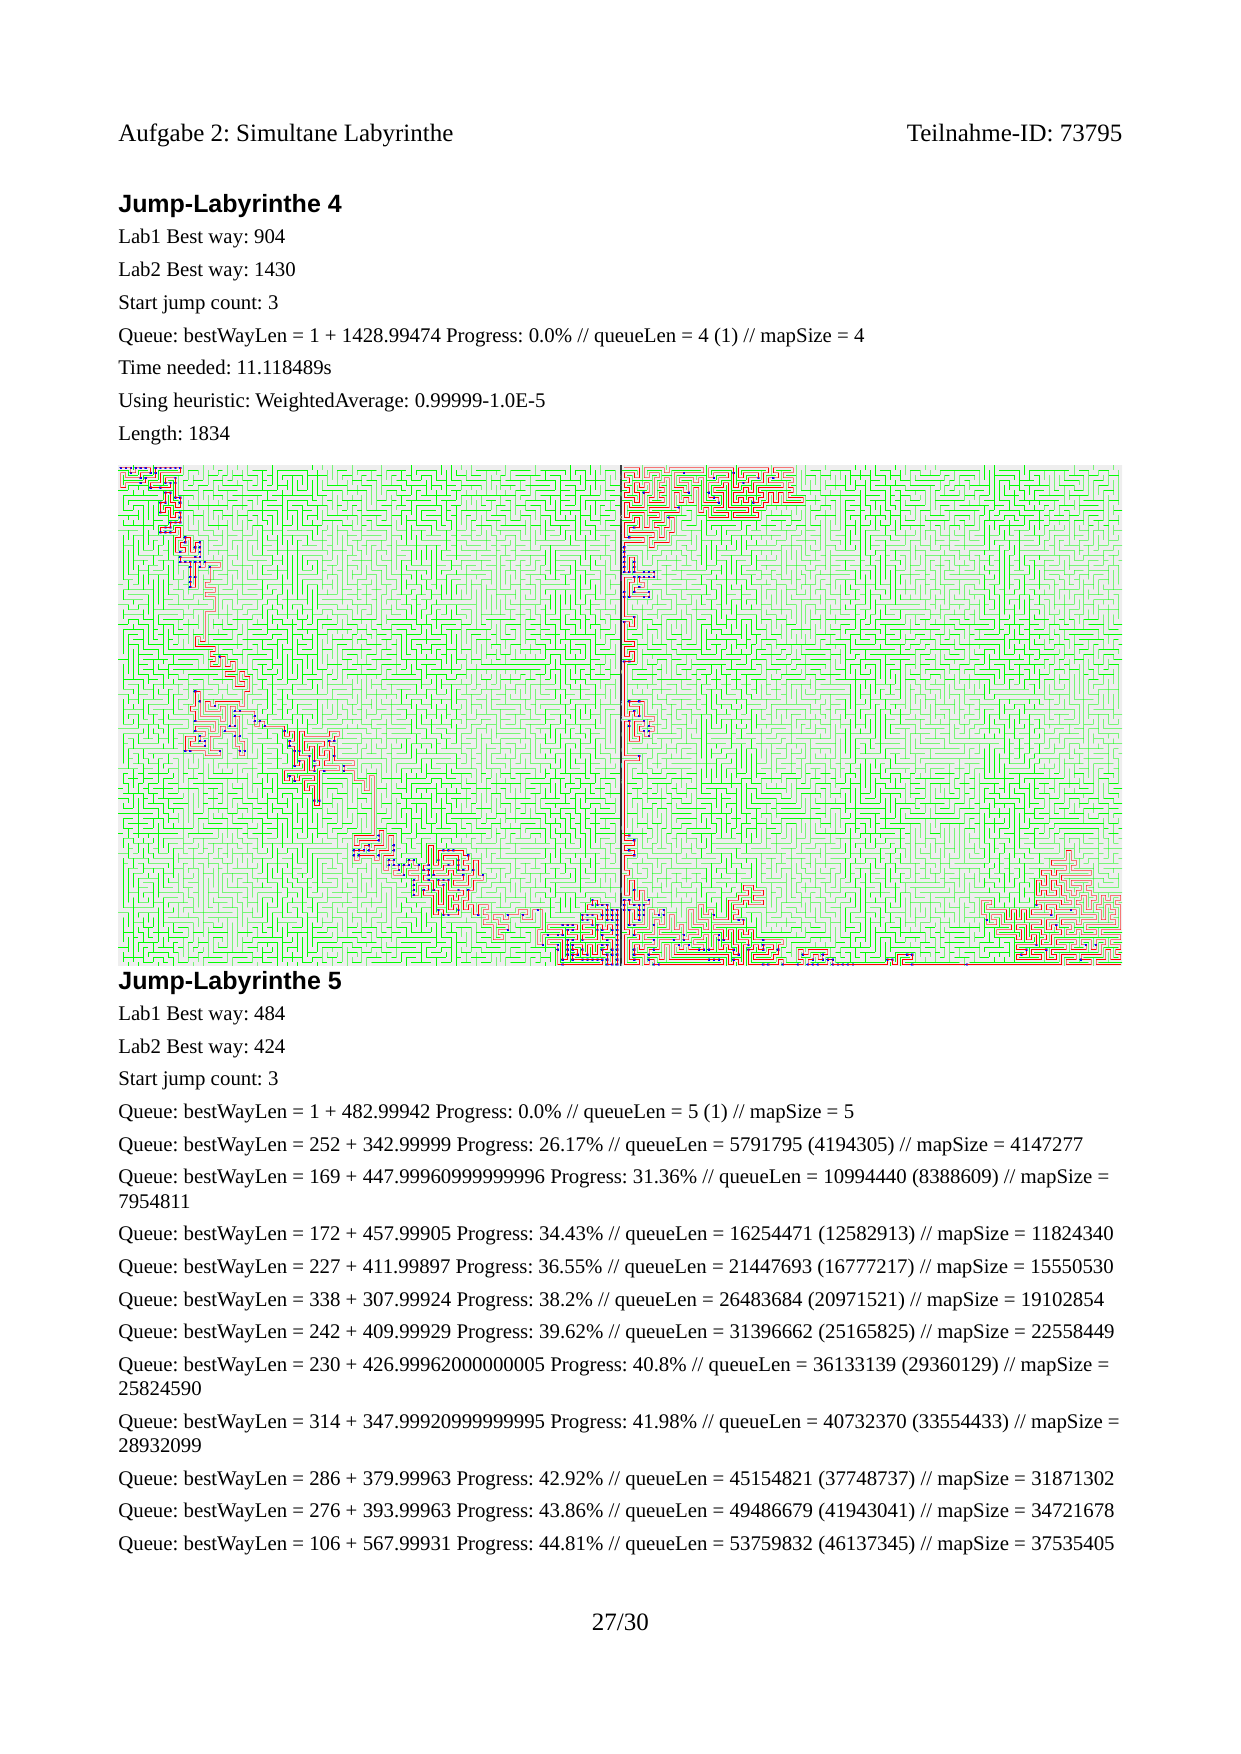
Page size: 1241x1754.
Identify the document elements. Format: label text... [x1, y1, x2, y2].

text Queue: bestWayLen = 230 + 426.99962000000005 Progress: 40.8% // queueLen = 36133139 (29360129) // mapSize = 25824590 [118, 1352, 1122, 1400]
text Queue: bestWayLen = 276 + 393.99963 Progress: 43.86% // queueLen = 49486679 (41943041) // mapSize = 34721678 [118, 1498, 1122, 1522]
text Lab1 Best way: 484 [118, 1001, 1122, 1025]
text Queue: bestWayLen = 172 + 457.99905 Progress: 34.43% // queueLen = 16254471 (12582913) // mapSize = 11824340 [118, 1221, 1122, 1245]
text Using heuristic: WeightedAverage: 0.99999-1.0E-5 [118, 388, 1122, 412]
subtitle Jump-Labyrinthe 5 [118, 966, 1122, 995]
text Queue: bestWayLen = 314 + 347.99920999999995 Progress: 41.98% // queueLen = 40732370 (33554433) // mapSize = 28932099 [118, 1409, 1122, 1457]
text Queue: bestWayLen = 338 + 307.99924 Progress: 38.2% // queueLen = 26483684 (20971521) // mapSize = 19102854 [118, 1287, 1122, 1311]
text Lab2 Best way: 424 [118, 1034, 1122, 1058]
text Length: 1834 [118, 421, 1122, 445]
text Lab2 Best way: 1430 [118, 257, 1122, 281]
text Queue: bestWayLen = 106 + 567.99931 Progress: 44.81% // queueLen = 53759832 (46137345) // mapSize = 37535405 [118, 1531, 1122, 1555]
text Queue: bestWayLen = 252 + 342.99999 Progress: 26.17% // queueLen = 5791795 (4194305) // mapSize = 4147277 [118, 1132, 1122, 1156]
text Start jump count: 3 [118, 290, 1122, 314]
text Queue: bestWayLen = 169 + 447.99960999999996 Progress: 31.36% // queueLen = 10994440 (8388609) // mapSize = 7954811 [118, 1164, 1122, 1213]
text Queue: bestWayLen = 242 + 409.99929 Progress: 39.62% // queueLen = 31396662 (25165825) // mapSize = 22558449 [118, 1319, 1122, 1343]
text Queue: bestWayLen = 1 + 482.99942 Progress: 0.0% // queueLen = 5 (1) // mapSize = 5 [118, 1099, 1122, 1123]
text Queue: bestWayLen = 1 + 1428.99474 Progress: 0.0% // queueLen = 4 (1) // mapSize = 4 [118, 322, 1122, 347]
text Queue: bestWayLen = 227 + 411.99897 Progress: 36.55% // queueLen = 21447693 (16777217) // mapSize = 15550530 [118, 1254, 1122, 1278]
text Queue: bestWayLen = 286 + 379.99963 Progress: 42.92% // queueLen = 45154821 (37748737) // mapSize = 31871302 [118, 1466, 1122, 1490]
subtitle Jump-Labyrinthe 4 [118, 189, 1122, 218]
text Time needed: 11.118489s [118, 355, 1122, 379]
picture [118, 465, 1123, 966]
text Lab1 Best way: 904 [118, 224, 1122, 248]
text Start jump count: 3 [118, 1066, 1122, 1090]
